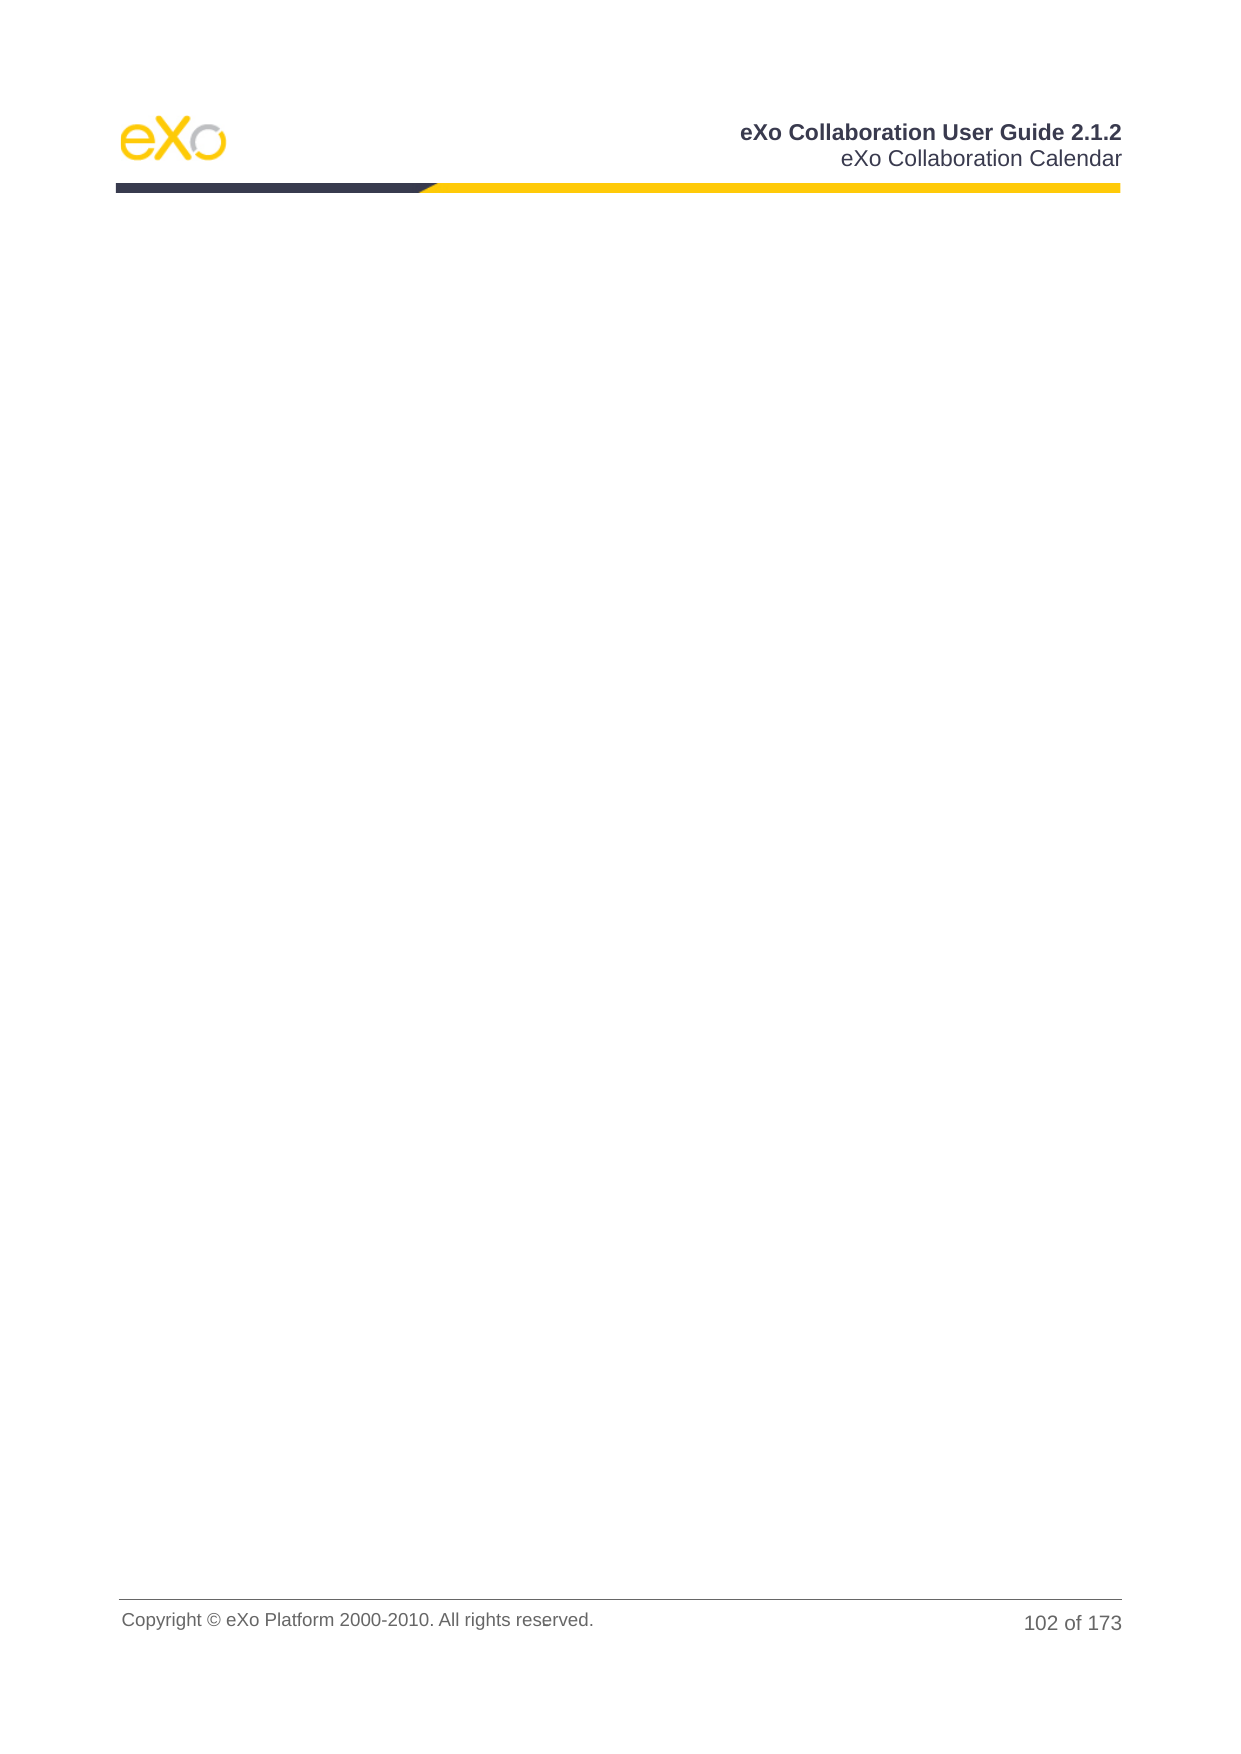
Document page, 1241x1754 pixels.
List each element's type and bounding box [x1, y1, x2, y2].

picture [115, 183, 1121, 193]
picture [120, 115, 227, 161]
